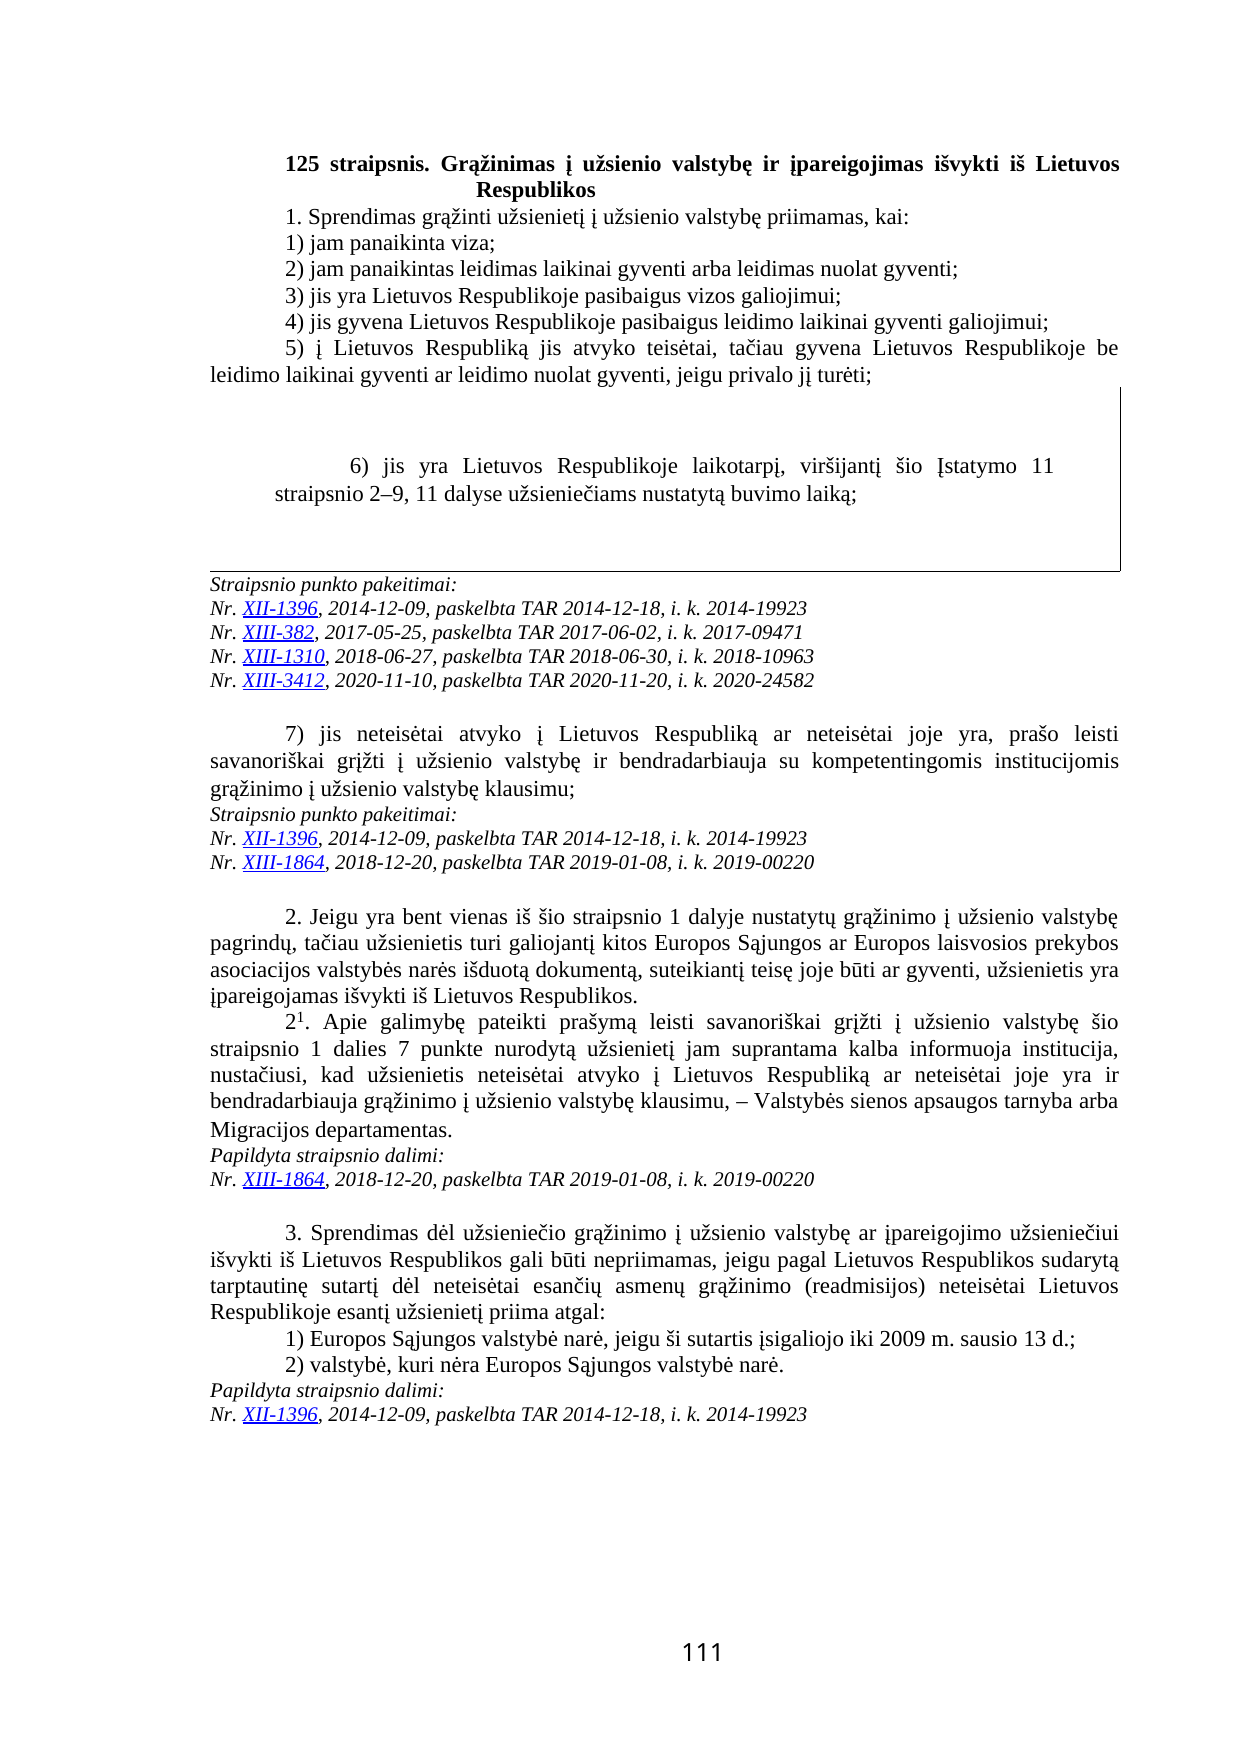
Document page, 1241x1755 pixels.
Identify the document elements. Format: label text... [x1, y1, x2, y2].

text Papildyta straipsnio dalimi: [210, 1142, 1120, 1167]
text Straipsnio punkto pakeitimai: [210, 571, 1120, 596]
text Nr. XIII-3412, 2020-11-10, paskelbta TAR 2020-11-20, i. k. 2020-24582 [210, 668, 1120, 692]
text 5) į Lietuvos Respubliką jis atvyko teisėtai, tačiau gyvena Lietuvos Respublikoje be leidimo laikinai gyventi ar leidimo nuolat gyventi, jeigu privalo jį turėti; [210, 334, 1120, 387]
text 2) jam panaikintas leidimas laikinai gyventi arba leidimas nuolat gyventi; [210, 255, 1120, 282]
text 3) jis yra Lietuvos Respublikoje pasibaigus vizos galiojimui; [210, 282, 1120, 308]
text 4) jis gyvena Lietuvos Respublikoje pasibaigus leidimo laikinai gyventi galiojimui; [210, 308, 1120, 334]
text Papildyta straipsnio dalimi: [210, 1377, 1120, 1402]
text 21. Apie galimybę pateikti prašymą leisti savanoriškai grįžti į užsienio valstybę šio straipsnio 1 dalies 7 punkte nurodytą užsienietį jam suprantama kalba informuoja institucija, nustačiusi, kad užsienietis neteisėtai atvyko į Lietuvos Respubliką ar neteisėtai joje yra ir bendradarbiauja grąžinimo į užsienio valstybę klausimu, – Valstybės sienos apsaugos tarnyba arba Migracijos departamentas. [210, 1008, 1120, 1142]
text Nr. XII-1396, 2014-12-09, paskelbta TAR 2014-12-18, i. k. 2014-19923 [210, 826, 1120, 850]
text 2. Jeigu yra bent vienas iš šio straipsnio 1 dalyje nustatytų grąžinimo į užsienio valstybę pagrindų, tačiau užsienietis turi galiojantį kitos Europos Sąjungos ar Europos laisvosios prekybos asociacijos valstybės narės išduotą dokumentą, suteikiantį teisę joje būti ar gyventi, užsienietis yra įpareigojamas išvykti iš Lietuvos Respublikos. [210, 903, 1120, 1008]
text Nr. XIII-1864, 2018-12-20, paskelbta TAR 2019-01-08, i. k. 2019-00220 [210, 850, 1120, 874]
text 1) jam panaikinta viza; [210, 229, 1120, 255]
text 1) Europos Sąjungos valstybė narė, jeigu ši sutartis įsigaliojo iki 2009 m. sausio 13 d.; [210, 1325, 1120, 1351]
text Nr. XIII-1864, 2018-12-20, paskelbta TAR 2019-01-08, i. k. 2019-00220 [210, 1167, 1120, 1191]
text Nr. XIII-1310, 2018-06-27, paskelbta TAR 2018-06-30, i. k. 2018-10963 [210, 644, 1120, 668]
text 2) valstybė, kuri nėra Europos Sąjungos valstybė narė. [210, 1351, 1120, 1377]
text Nr. XII-1396, 2014-12-09, paskelbta TAR 2014-12-18, i. k. 2014-19923 [210, 1402, 1120, 1426]
text Nr. XII-1396, 2014-12-09, paskelbta TAR 2014-12-18, i. k. 2014-19923 [210, 596, 1120, 619]
text Nr. XIII-382, 2017-05-25, paskelbta TAR 2017-06-02, i. k. 2017-09471 [210, 619, 1120, 644]
text Straipsnio punkto pakeitimai: [210, 802, 1120, 826]
text 7) jis neteisėtai atvyko į Lietuvos Respubliką ar neteisėtai joje yra, prašo leisti savanoriškai grįžti į užsienio valstybę ir bendradarbiauja su kompetentingomis institucijomis grąžinimo į užsienio valstybę klausimu; [210, 721, 1120, 802]
text 3. Sprendimas dėl užsieniečio grąžinimo į užsienio valstybę ar įpareigojimo užsieniečiui išvykti iš Lietuvos Respublikos gali būti nepriimamas, jeigu pagal Lietuvos Respublikos sudarytą tarptautinę sutartį dėl neteisėtai esančių asmenų grąžinimo (readmisijos) neteisėtai Lietuvos Respublikoje esantį užsienietį priima atgal: [210, 1219, 1120, 1325]
text 6) jis yra Lietuvos Respublikoje laikotarpį, viršijantį šio Įstatymo 11 straipsnio 2–9, 11 dalyse užsieniečiams nustatytą buvimo laiką; [210, 387, 1120, 571]
text 125 straipsnis. Grąžinimas į užsienio valstybę ir įpareigojimas išvykti iš Lietuvos Respublikos [285, 150, 1120, 203]
text 1. Sprendimas grąžinti užsienietį į užsienio valstybę priimamas, kai: [210, 203, 1120, 229]
